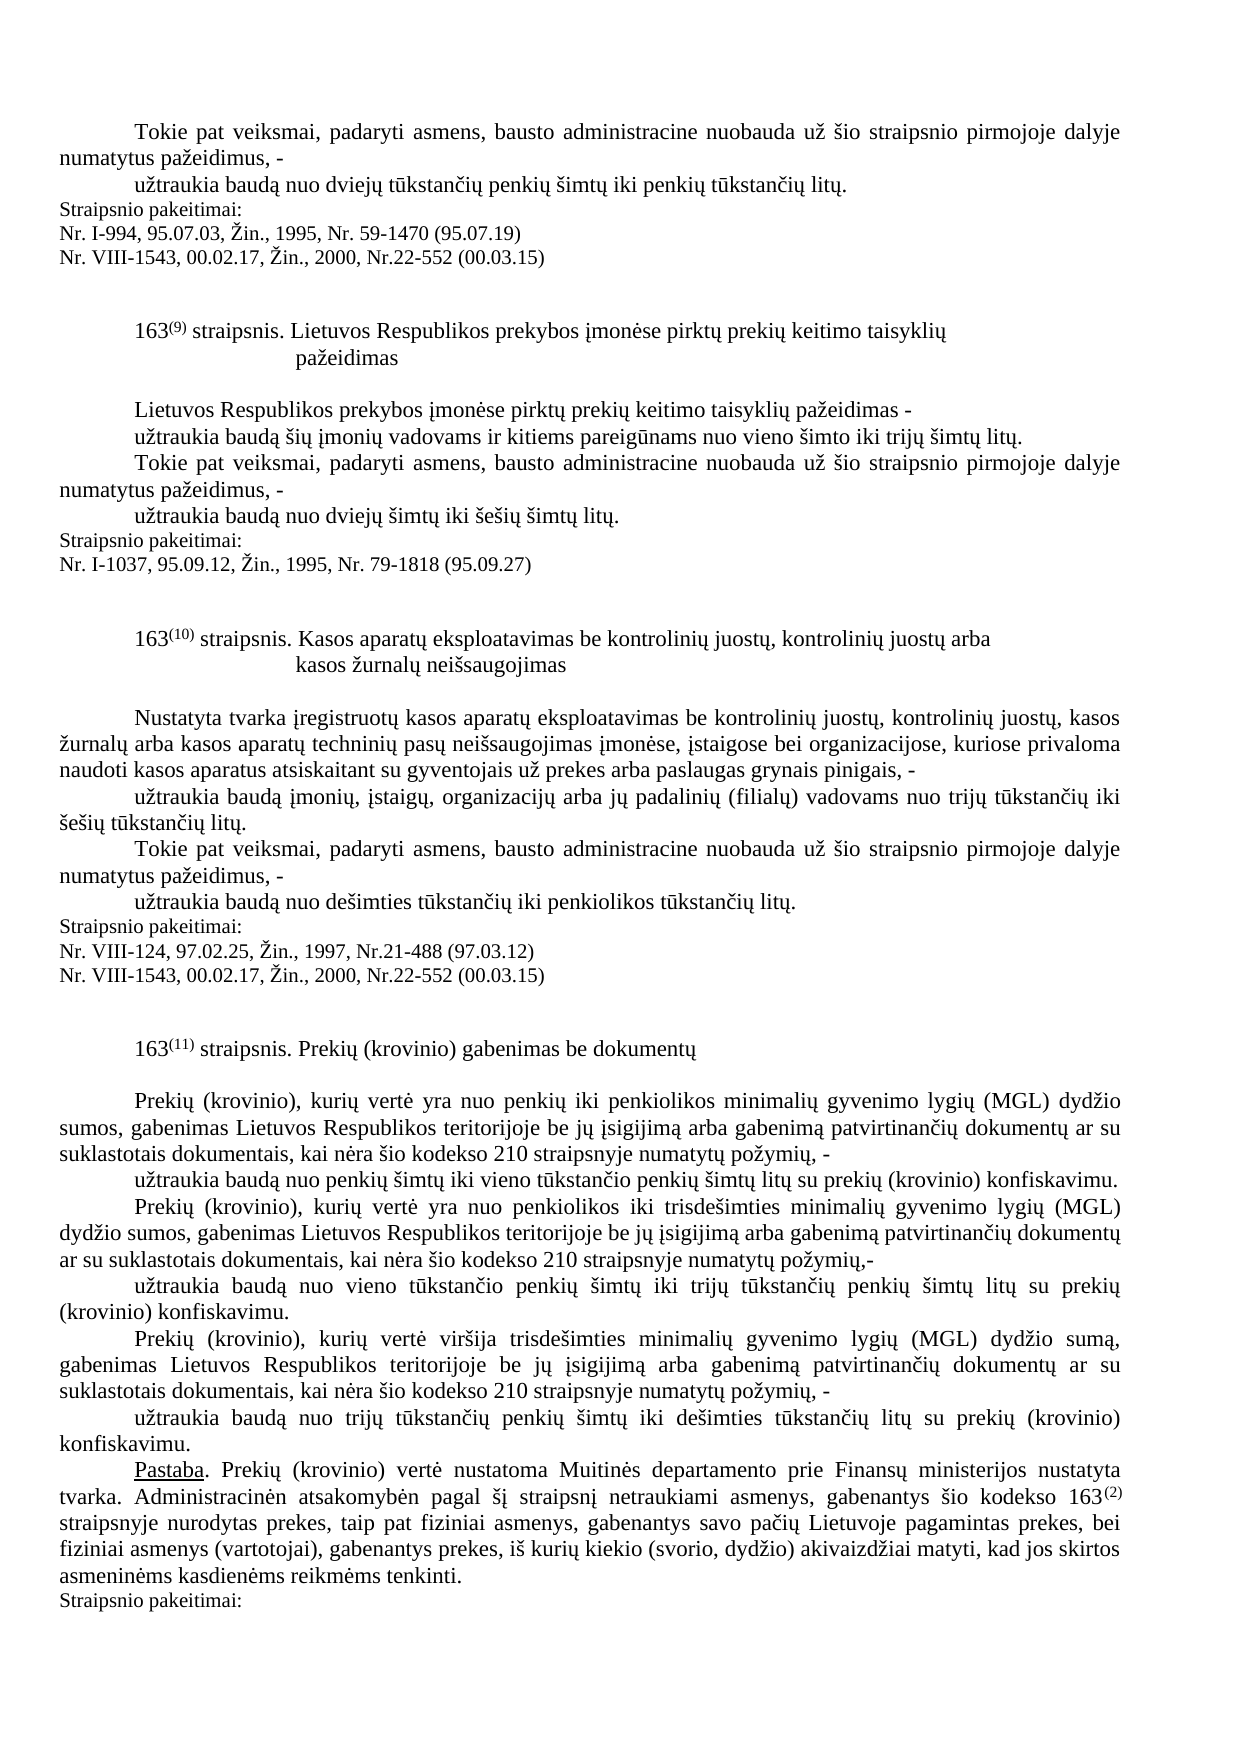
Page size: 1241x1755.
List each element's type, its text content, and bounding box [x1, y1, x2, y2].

text kasos žurnalų neišsaugojimas [295, 651, 1122, 677]
text Nr. VIII-124, 97.02.25, Žin., 1997, Nr.21-488 (97.03.12) [59, 938, 1122, 963]
text Tokie pat veiksmai, padaryti asmens, bausto administracine nuobauda už šio straipsnio pirmojoje dalyje numatytus pažeidimus, - [59, 835, 1122, 888]
text Tokie pat veiksmai, padaryti asmens, bausto administracine nuobauda už šio straipsnio pirmojoje dalyje numatytus pažeidimus, - [59, 449, 1122, 502]
text 163(11) straipsnis. Prekių (krovinio) gabenimas be dokumentų [59, 1035, 1122, 1061]
text Nr. I-994, 95.07.03, Žin., 1995, Nr. 59-1470 (95.07.19) [59, 221, 1122, 245]
text Straipsnio pakeitimai: [59, 1588, 1122, 1612]
text Lietuvos Respublikos prekybos įmonėse pirktų prekių keitimo taisyklių pažeidimas - [59, 397, 1122, 423]
text pažeidimas [59, 344, 1122, 370]
text Tokie pat veiksmai, padaryti asmens, bausto administracine nuobauda už šio straipsnio pirmojoje dalyje numatytus pažeidimus, - [59, 118, 1122, 171]
text užtraukia baudą nuo dešimties tūkstančių iki penkiolikos tūkstančių litų. [59, 888, 1122, 914]
text Prekių (krovinio), kurių vertė yra nuo penkiolikos iki trisdešimties minimalių gyvenimo lygių (MGL) dydžio sumos, gabenimas Lietuvos Respublikos teritorijoje be jų įsigijimą arba gabenimą patvirtinančių dokumentų ar su suklastotais dokumentais, kai nėra šio kodekso 210 straipsnyje numatytų požymių,- [59, 1193, 1122, 1272]
text užtraukia baudą nuo vieno tūkstančio penkių šimtų iki trijų tūkstančių penkių šimtų litų su prekių (krovinio) konfiskavimu. [59, 1272, 1122, 1325]
text užtraukia baudą nuo trijų tūkstančių penkių šimtų iki dešimties tūkstančių litų su prekių (krovinio) konfiskavimu. [59, 1404, 1122, 1456]
text Straipsnio pakeitimai: [59, 914, 1122, 938]
text Nr. VIII-1543, 00.02.17, Žin., 2000, Nr.22-552 (00.03.15) [59, 963, 1122, 987]
text užtraukia baudą įmonių, įstaigų, organizacijų arba jų padalinių (filialų) vadovams nuo trijų tūkstančių iki šešių tūkstančių litų. [59, 783, 1122, 835]
text Pastaba. Prekių (krovinio) vertė nustatoma Muitinės departamento prie Finansų ministerijos nustatyta tvarka. Administracinėn atsakomybėn pagal šį straipsnį netraukiami asmenys, gabenantys šio kodekso 163(2) straipsnyje nurodytas prekes, taip pat fiziniai asmenys, gabenantys savo pačių Lietuvoje pagamintas prekes, bei fiziniai asmenys (vartotojai), gabenantys prekes, iš kurių kiekio (svorio, dydžio) akivaizdžiai matyti, kad jos skirtos asmeninėms kasdienėms reikmėms tenkinti. [59, 1456, 1122, 1588]
text Prekių (krovinio), kurių vertė yra nuo penkių iki penkiolikos minimalių gyvenimo lygių (MGL) dydžio sumos, gabenimas Lietuvos Respublikos teritorijoje be jų įsigijimą arba gabenimą patvirtinančių dokumentų ar su suklastotais dokumentais, kai nėra šio kodekso 210 straipsnyje numatytų požymių, - [59, 1087, 1122, 1167]
text užtraukia baudą šių įmonių vadovams ir kitiems pareigūnams nuo vieno šimto iki trijų šimtų litų. [59, 423, 1122, 449]
text užtraukia baudą nuo dviejų šimtų iki šešių šimtų litų. [59, 502, 1122, 528]
text Prekių (krovinio), kurių vertė viršija trisdešimties minimalių gyvenimo lygių (MGL) dydžio sumą, gabenimas Lietuvos Respublikos teritorijoje be jų įsigijimą arba gabenimą patvirtinančių dokumentų ar su suklastotais dokumentais, kai nėra šio kodekso 210 straipsnyje numatytų požymių, - [59, 1325, 1122, 1404]
text Nustatyta tvarka įregistruotų kasos aparatų eksploatavimas be kontrolinių juostų, kontrolinių juostų, kasos žurnalų arba kasos aparatų techninių pasų neišsaugojimas įmonėse, įstaigose bei organizacijose, kuriose privaloma naudoti kasos aparatus atsiskaitant su gyventojais už prekes arba paslaugas grynais pinigais, - [59, 704, 1122, 783]
text Straipsnio pakeitimai: [59, 197, 1122, 221]
text Straipsnio pakeitimai: [59, 528, 1122, 552]
text 163(10) straipsnis. Kasos aparatų eksploatavimas be kontrolinių juostų, kontrolinių juostų arba [134, 624, 1122, 651]
text užtraukia baudą nuo penkių šimtų iki vieno tūkstančio penkių šimtų litų su prekių (krovinio) konfiskavimu. [59, 1167, 1122, 1193]
text užtraukia baudą nuo dviejų tūkstančių penkių šimtų iki penkių tūkstančių litų. [59, 171, 1122, 197]
text Nr. VIII-1543, 00.02.17, Žin., 2000, Nr.22-552 (00.03.15) [59, 245, 1122, 269]
text 163(9) straipsnis. Lietuvos Respublikos prekybos įmonėse pirktų prekių keitimo taisyklių [59, 317, 1122, 344]
text Nr. I-1037, 95.09.12, Žin., 1995, Nr. 79-1818 (95.09.27) [59, 552, 1122, 576]
